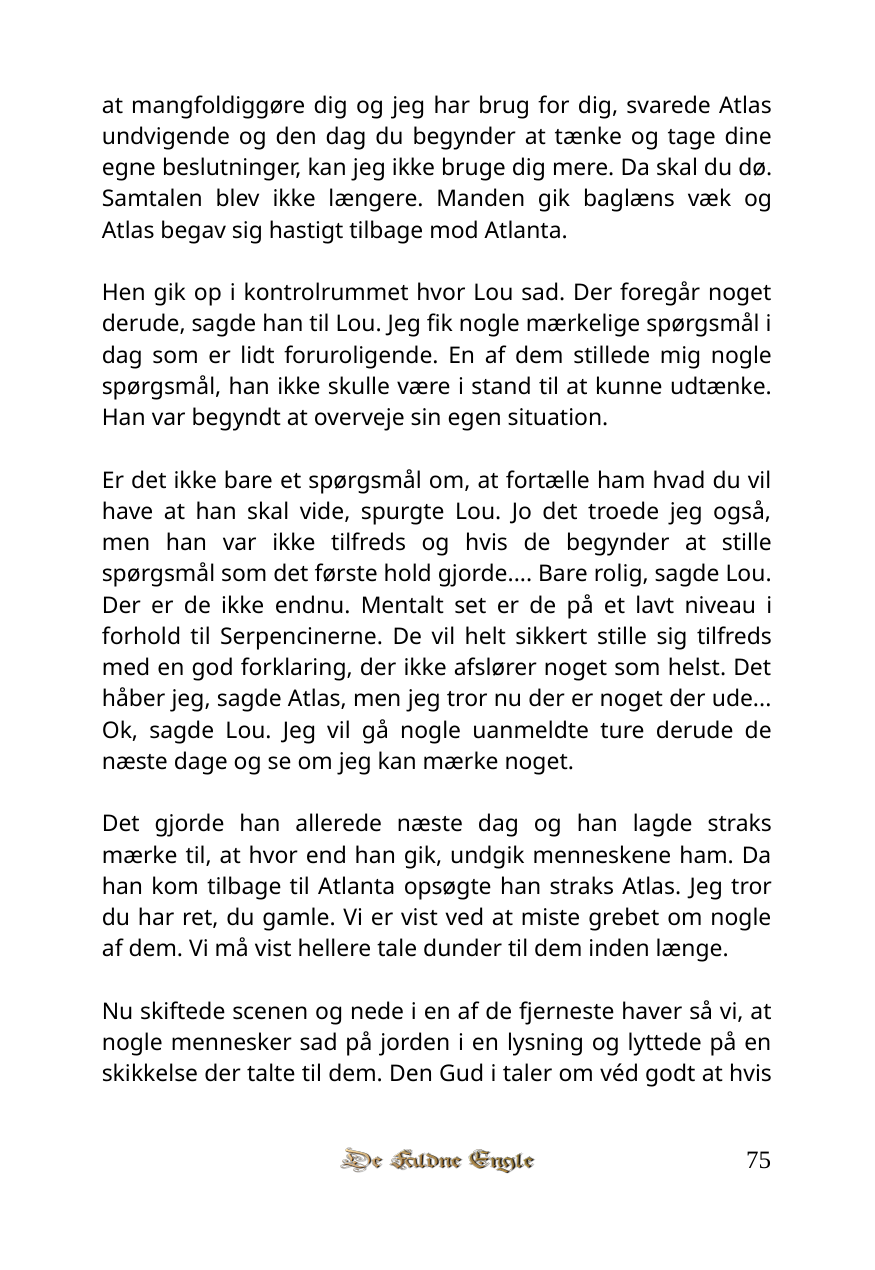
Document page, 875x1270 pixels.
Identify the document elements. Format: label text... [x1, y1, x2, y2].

text Det gjorde han allerede næste dag og han lagde straks mærke til, at hvor end han gik, undgik menneskene ham. Da han kom tilbage til Atlanta opsøgte han straks Atlas. Jeg tror du har ret, du gamle. Vi er vist ved at miste grebet om nogle af dem. Vi må vist hellere tale dunder til dem inden længe. [102, 807, 772, 963]
text Nu skiftede scenen og nede i en af de fjerneste haver så vi, at nogle mennesker sad på jorden i en lysning og lyttede på en skikkelse der talte til dem. Den Gud i taler om véd godt at hvis [102, 995, 772, 1088]
text Hen gik op i kontrolrummet hvor Lou sad. Der foregår noget derude, sagde han til Lou. Jeg fik nogle mærkelige spørgsmål i dag som er lidt foruroligende. En af dem stillede mig nogle spørgsmål, han ikke skulle være i stand til at kunne udtænke. Han var begyndt at overveje sin egen situation. [102, 276, 772, 432]
picture [337, 1145, 537, 1175]
text Er det ikke bare et spørgsmål om, at fortælle ham hvad du vil have at han skal vide, spurgte Lou. Jo det troede jeg også, men han var ikke tilfreds og hvis de begynder at stille spørgsmål som det første hold gjorde.... Bare rolig, sagde Lou. Der er de ikke endnu. Mentalt set er de på et lavt niveau i forhold til Serpencinerne. De vil helt sikkert stille sig tilfreds med en god forklaring, der ikke afslører noget som helst. Det håber jeg, sagde Atlas, men jeg tror nu der er noget der ude... Ok, sagde Lou. Jeg vil gå nogle uanmeldte ture derude de næste dage og se om jeg kan mærke noget. [102, 463, 772, 776]
text at mangfoldiggøre dig og jeg har brug for dig, svarede Atlas undvigende og den dag du begynder at tænke og tage dine egne beslutninger, kan jeg ikke bruge dig mere. Da skal du dø. Samtalen blev ikke længere. Manden gik baglæns væk og Atlas begav sig hastigt tilbage mod Atlanta. [102, 88, 772, 245]
